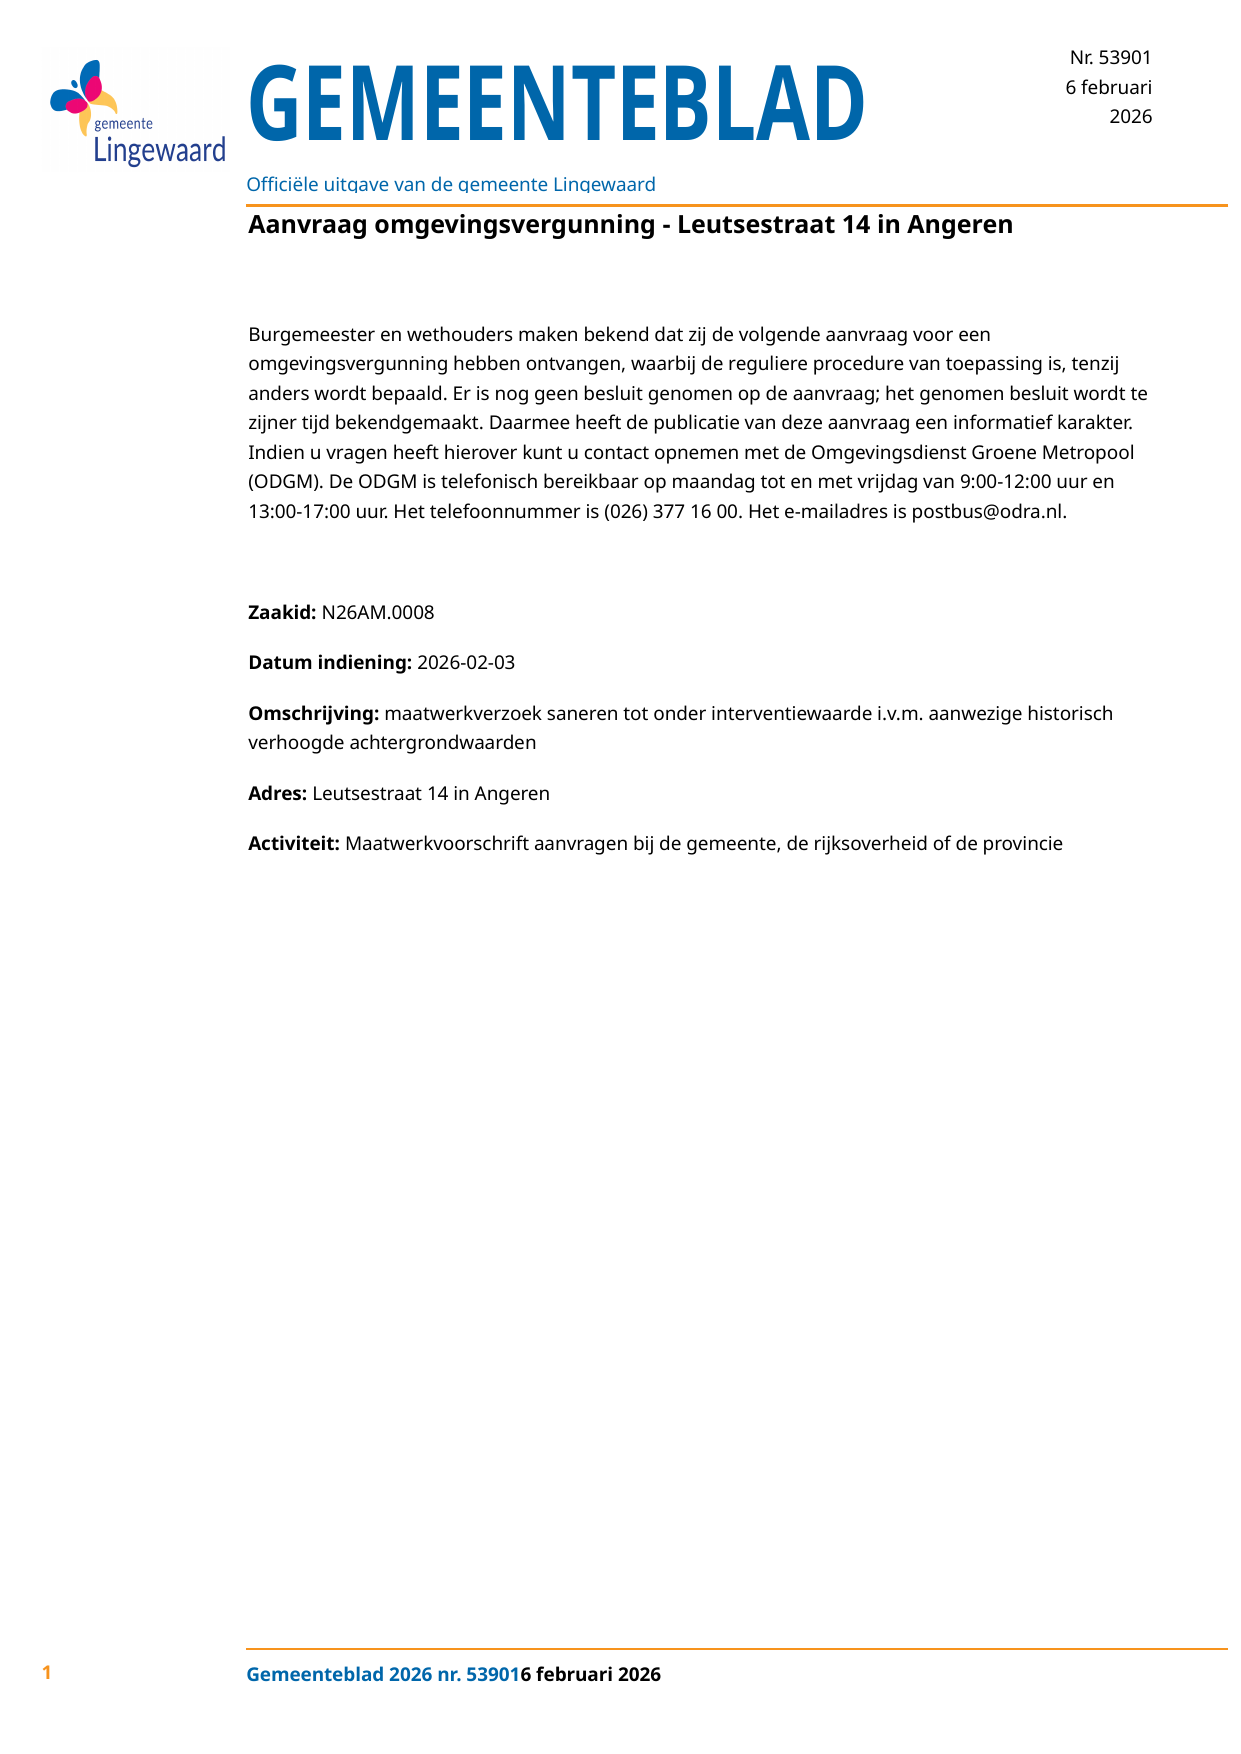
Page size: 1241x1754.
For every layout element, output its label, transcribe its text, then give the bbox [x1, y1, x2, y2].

text Activiteit: Maatwerkvoorschrift aanvragen bij de gemeente, de rijksoverheid of de provincie [248, 830, 1152, 856]
picture [41, 47, 231, 172]
text Omschrijving: maatwerkverzoek saneren tot onder interventiewaarde i.v.m. aanwezige historisch verhoogde achtergrondwaarden [248, 700, 1152, 755]
text Zaakid: N26AM.0008 [248, 599, 1152, 625]
text Burgemeester en wethouders maken bekend dat zij de volgende aanvraag voor een omgevingsvergunning hebben ontvangen, waarbij de reguliere procedure van toepassing is, tenzij anders wordt bepaald. Er is nog geen besluit genomen op de aanvraag; het genomen besluit wordt te zijner tijd bekendgemaakt. Daarmee heeft de publicatie van deze aanvraag een informatief karakter. Indien u vragen heeft hierover kunt u contact opnemen met de Omgevingsdienst Groene Metropool (ODGM). De ODGM is telefonisch bereikbaar op maandag tot en met vrijdag van 9:00-12:00 uur en 13:00-17:00 uur. Het telefoonnummer is (026) 377 16 00. Het e-mailadres is postbus@odra.nl. [248, 321, 1152, 524]
text Datum indiening: 2026-02-03 [248, 649, 1152, 675]
text Aanvraag omgevingsvergunning - Leutsestraat 14 in Angeren [248, 207, 1152, 241]
text Adres: Leutsestraat 14 in Angeren [248, 780, 1152, 806]
